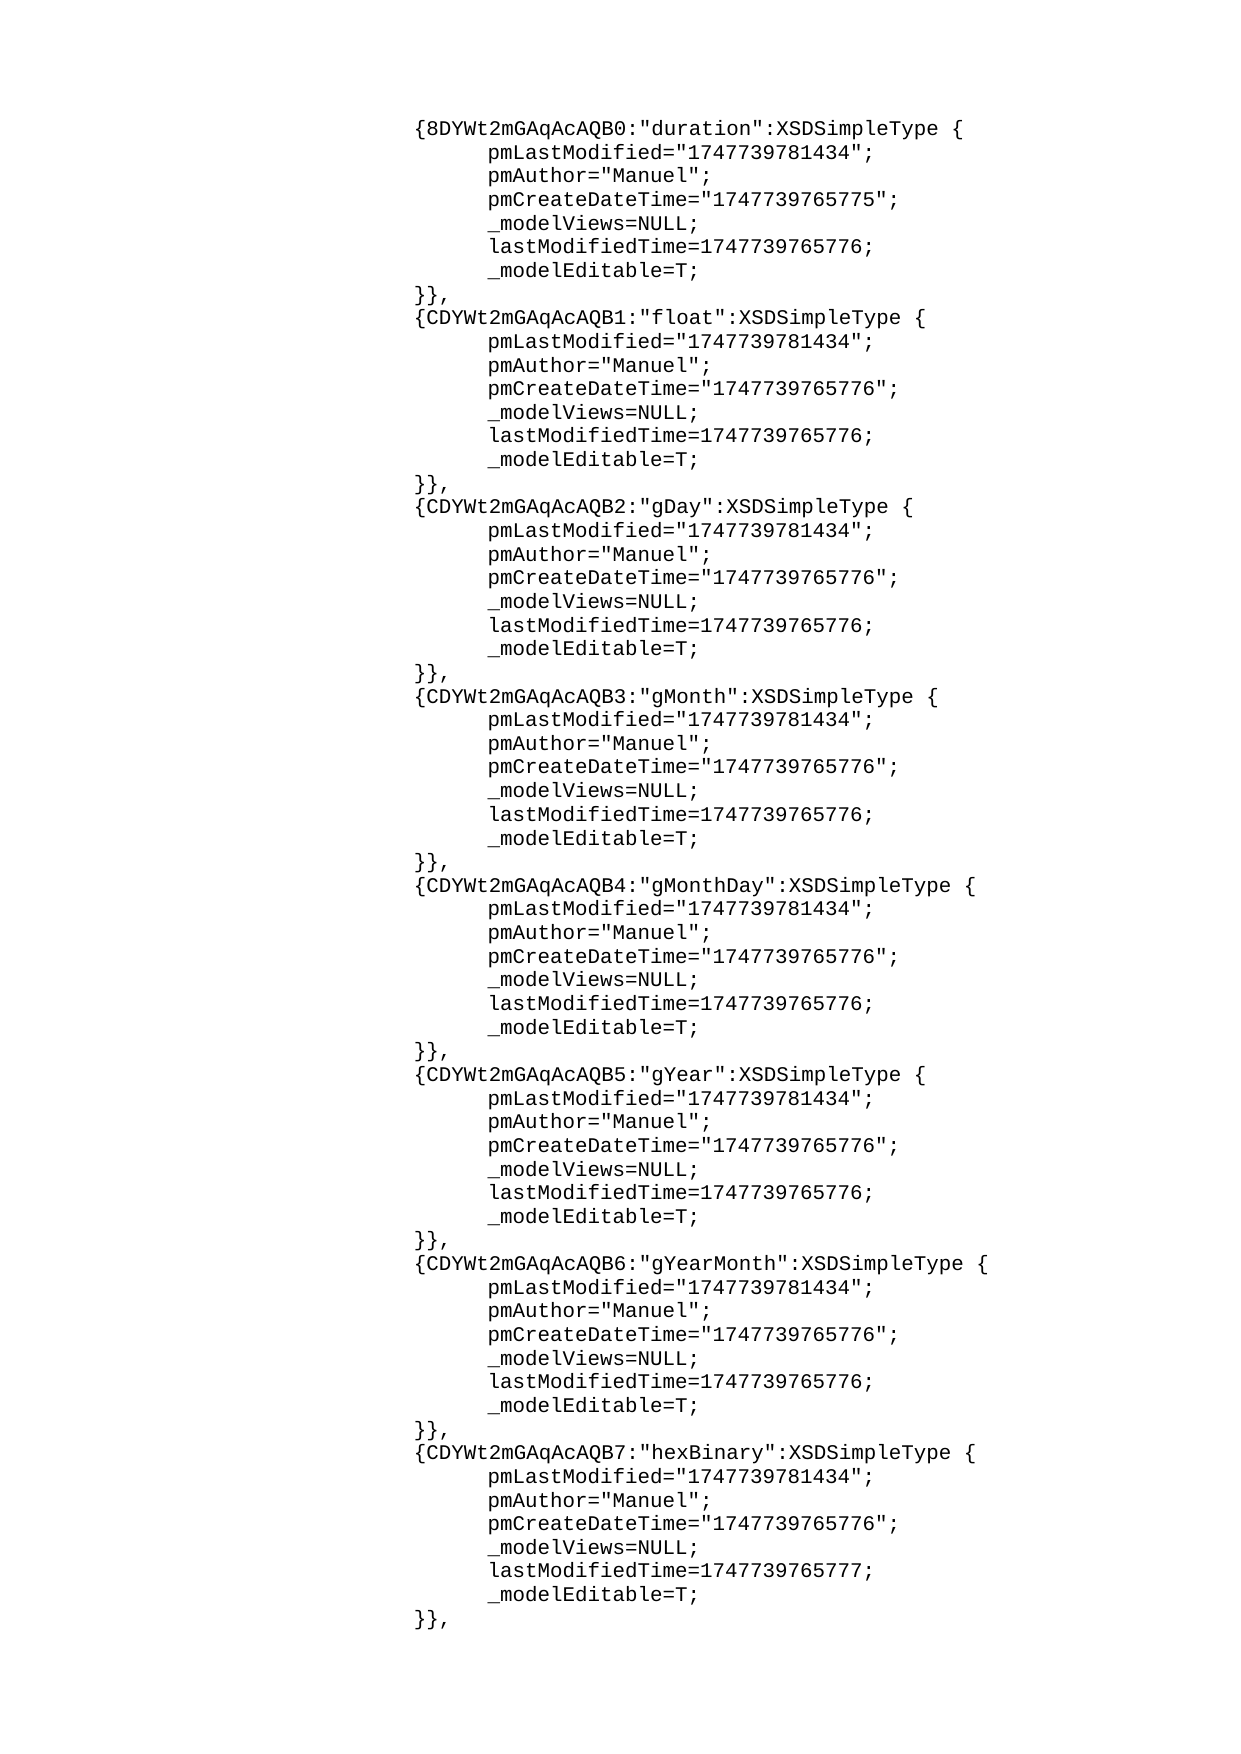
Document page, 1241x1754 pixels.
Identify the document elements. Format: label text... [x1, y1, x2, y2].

text {8DYWt2mGAqAcAQB0:"duration":XSDSimpleType { pmLastModified="1747739781434"; pmAuthor="Manuel"; pmCreateDateTime="1747739765775"; _modelViews=NULL; lastModifiedTime=1747739765776; _modelEditable=T; }}, {CDYWt2mGAqAcAQB1:"float":XSDSimpleType { pmLastModified="1747739781434"; pmAuthor="Manuel"; pmCreateDateTime="1747739765776"; _modelViews=NULL; lastModifiedTime=1747739765776; _modelEditable=T; }}, {CDYWt2mGAqAcAQB2:"gDay":XSDSimpleType { pmLastModified="1747739781434"; pmAuthor="Manuel"; pmCreateDateTime="1747739765776"; _modelViews=NULL; lastModifiedTime=1747739765776; _modelEditable=T; }}, {CDYWt2mGAqAcAQB3:"gMonth":XSDSimpleType { pmLastModified="1747739781434"; pmAuthor="Manuel"; pmCreateDateTime="1747739765776"; _modelViews=NULL; lastModifiedTime=1747739765776; _modelEditable=T; }}, {CDYWt2mGAqAcAQB4:"gMonthDay":XSDSimpleType { pmLastModified="1747739781434"; pmAuthor="Manuel"; pmCreateDateTime="1747739765776"; _modelViews=NULL; lastModifiedTime=1747739765776; _modelEditable=T; }}, {CDYWt2mGAqAcAQB5:"gYear":XSDSimpleType { pmLastModified="1747739781434"; pmAuthor="Manuel"; pmCreateDateTime="1747739765776"; _modelViews=NULL; lastModifiedTime=1747739765776; _modelEditable=T; }}, {CDYWt2mGAqAcAQB6:"gYearMonth":XSDSimpleType { pmLastModified="1747739781434"; pmAuthor="Manuel"; pmCreateDateTime="1747739765776"; _modelViews=NULL; lastModifiedTime=1747739765776; _modelEditable=T; }}, {CDYWt2mGAqAcAQB7:"hexBinary":XSDSimpleType { pmLastModified="1747739781434"; pmAuthor="Manuel"; pmCreateDateTime="1747739765776"; _modelViews=NULL; lastModifiedTime=1747739765777; _modelEditable=T; }}, [118, 118, 1122, 1631]
